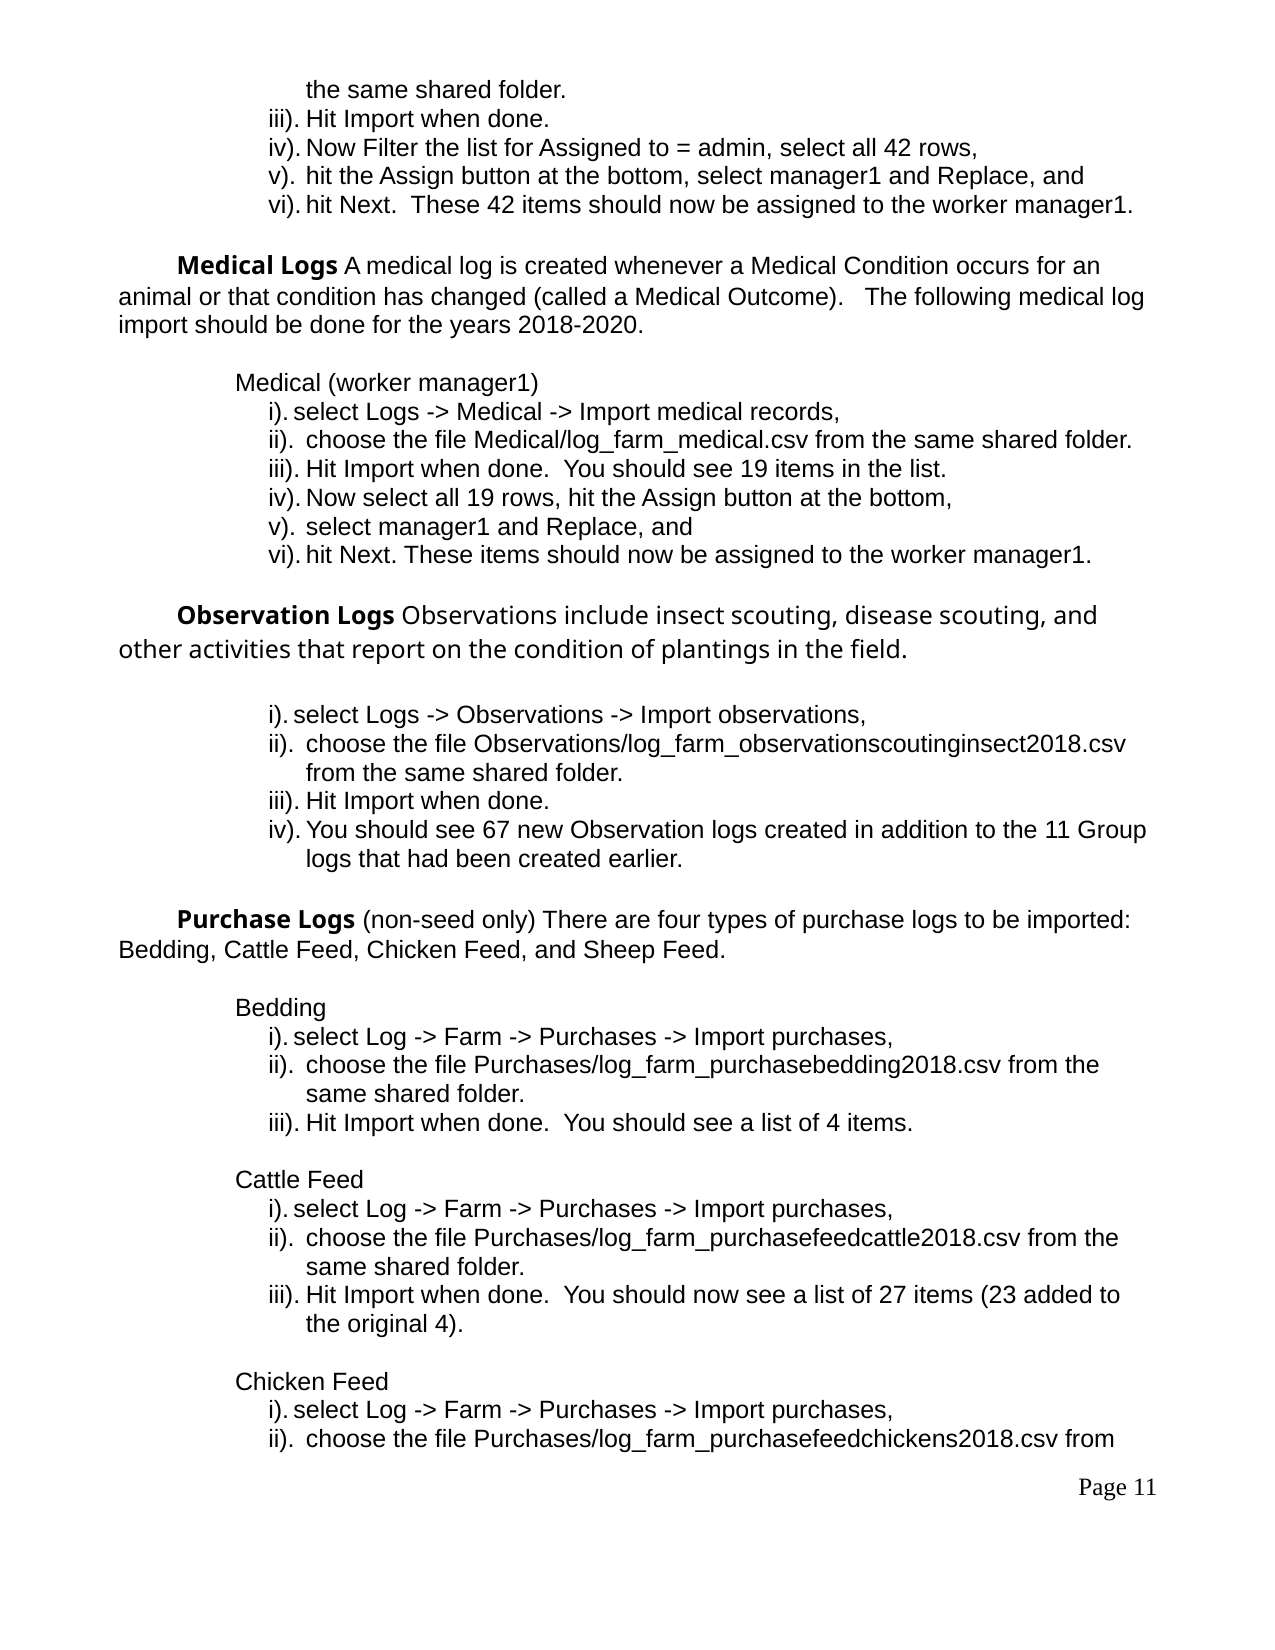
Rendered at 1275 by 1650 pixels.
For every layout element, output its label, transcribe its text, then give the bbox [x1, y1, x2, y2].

list Now select all 19 rows, hit the Assign button at the bottom, [268, 483, 1157, 512]
list Hit Import when done. You should see a list of 4 items. [268, 1108, 1157, 1137]
list choose the file Purchases/log_farm_purchasefeedcattle2018.csv from the same shared folder. [268, 1223, 1157, 1280]
list hit Next. These 42 items should now be assigned to the worker manager1. [268, 190, 1157, 219]
list Hit Import when done. [268, 104, 1157, 132]
list Hit Import when done. You should now see a list of 27 items (23 added to the original 4). [268, 1280, 1157, 1338]
list choose the file Observations/log_farm_observationscoutinginsect2018.csv from the same shared folder. [268, 729, 1157, 786]
text Chicken Feed [118, 1367, 1157, 1395]
list the same shared folder. [268, 75, 1157, 104]
text Medical (worker manager1) [118, 368, 1157, 397]
list select Logs -> Observations -> Import observations, [268, 700, 1157, 729]
text Observation Logs Observations include insect scouting, disease scouting, and other activities that report on the condition of plantings in the field. [118, 598, 1157, 666]
list Now Filter the list for Assigned to = admin, select all 42 rows, [268, 132, 1157, 161]
text Purchase Logs (non-seed only) There are four types of purchase logs to be imported: Bedding, Cattle Feed, Chicken Feed, and Sheep Feed. [118, 901, 1157, 964]
list select Log -> Farm -> Purchases -> Import purchases, [268, 1194, 1157, 1223]
list choose the file Purchases/log_farm_purchasebedding2018.csv from the same shared folder. [268, 1050, 1157, 1108]
text Cattle Feed [118, 1165, 1157, 1194]
list select Log -> Farm -> Purchases -> Import purchases, [268, 1022, 1157, 1050]
list Hit Import when done. You should see 19 items in the list. [268, 454, 1157, 483]
text Bedding [118, 993, 1157, 1022]
list select Log -> Farm -> Purchases -> Import purchases, [268, 1395, 1157, 1424]
list You should see 67 new Observation logs created in addition to the 11 Group logs that had been created earlier. [268, 815, 1157, 872]
list select manager1 and Replace, and [268, 512, 1157, 540]
list hit Next. These items should now be assigned to the worker manager1. [268, 540, 1157, 569]
list hit the Assign button at the bottom, select manager1 and Replace, and [268, 161, 1157, 190]
list choose the file Purchases/log_farm_purchasefeedchickens2018.csv from [268, 1424, 1157, 1453]
text Medical Logs A medical log is created whenever a Medical Condition occurs for an animal or that condition has changed (called a Medical Outcome). The following medical log import should be done for the years 2018-2020. [118, 247, 1157, 339]
list select Logs -> Medical -> Import medical records, [268, 397, 1157, 425]
list choose the file Medical/log_farm_medical.csv from the same shared folder. [268, 425, 1157, 454]
list Hit Import when done. [268, 786, 1157, 815]
